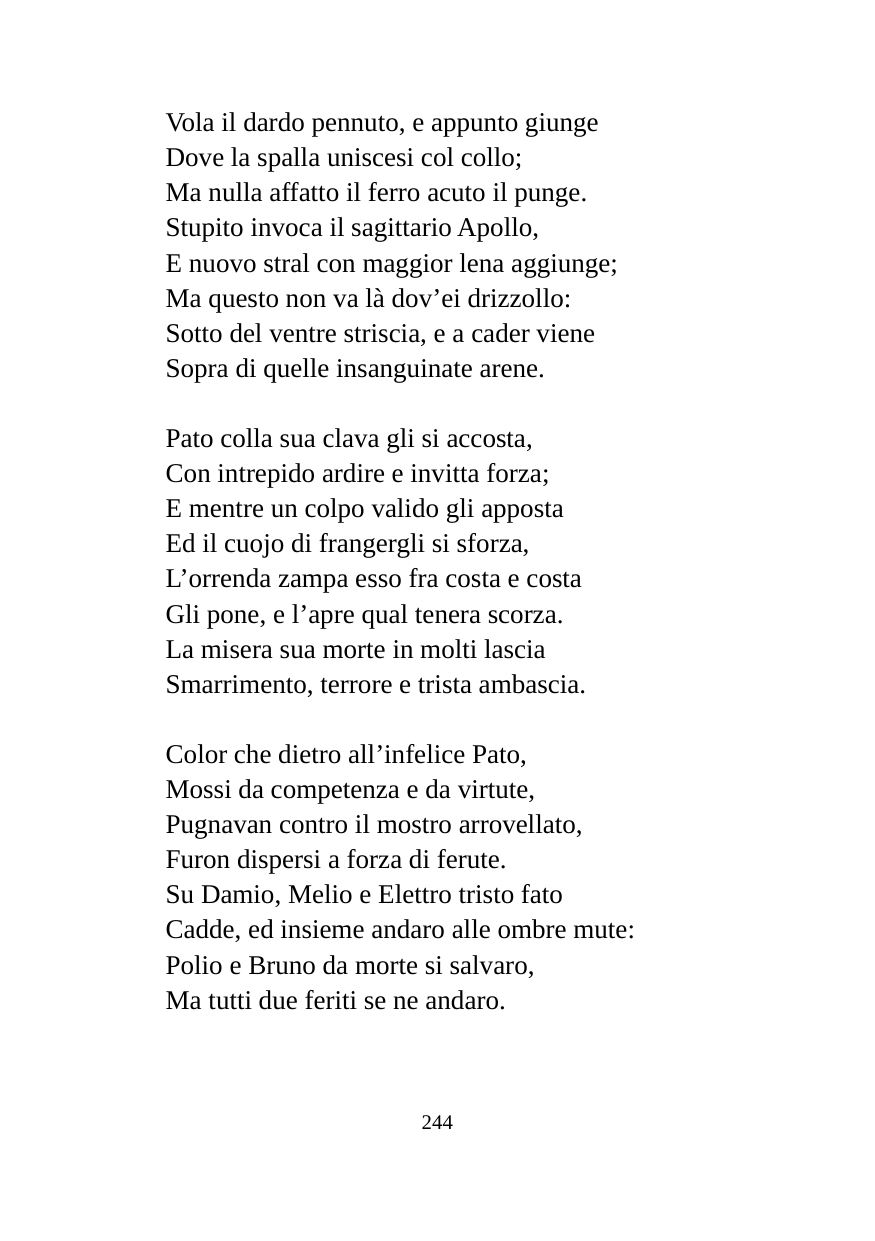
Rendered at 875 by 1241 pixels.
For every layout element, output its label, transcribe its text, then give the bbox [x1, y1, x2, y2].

text La misera sua morte in molti lascia [165, 633, 768, 664]
text Polio e Bruno da morte si salvaro, [165, 949, 768, 980]
text Gli pone, e l’apre qual tenera scorza. [165, 598, 768, 629]
text Ma tutti due feriti se ne andaro. [165, 984, 768, 1015]
text Su Damio, Melio e Elettro tristo fato [165, 878, 768, 910]
text Mossi da competenza e da virtute, [165, 773, 768, 804]
text Stupito invoca il sagittario Apollo, [165, 212, 768, 243]
text Con intrepido ardire e invitta forza; [165, 457, 768, 488]
text Sotto del ventre striscia, e a cader viene [165, 317, 768, 348]
text E nuovo stral con maggior lena aggiunge; [165, 247, 768, 278]
text L’orrenda zampa esso fra costa e costa [165, 563, 768, 594]
text Ma questo non va là dov’ei drizzollo: [165, 282, 768, 313]
text E mentre un colpo valido gli apposta [165, 492, 768, 523]
text Furon dispersi a forza di ferute. [165, 843, 768, 874]
text Pato colla sua clava gli si accosta, [165, 422, 768, 453]
text Cadde, ed insieme andaro alle ombre mute: [165, 914, 768, 945]
text Color che dietro all’infelice Pato, [165, 738, 768, 769]
text Sopra di quelle insanguinate arene. [165, 352, 768, 383]
text Smarrimento, terrore e trista ambascia. [165, 668, 768, 699]
text Pugnavan contro il mostro arrovellato, [165, 808, 768, 839]
text Vola il dardo pennuto, e appunto giunge [165, 106, 768, 137]
text Ed il cuojo di frangergli si sforza, [165, 527, 768, 559]
text Dove la spalla uniscesi col collo; [165, 141, 768, 172]
text Ma nulla affatto il ferro acuto il punge. [165, 176, 768, 208]
